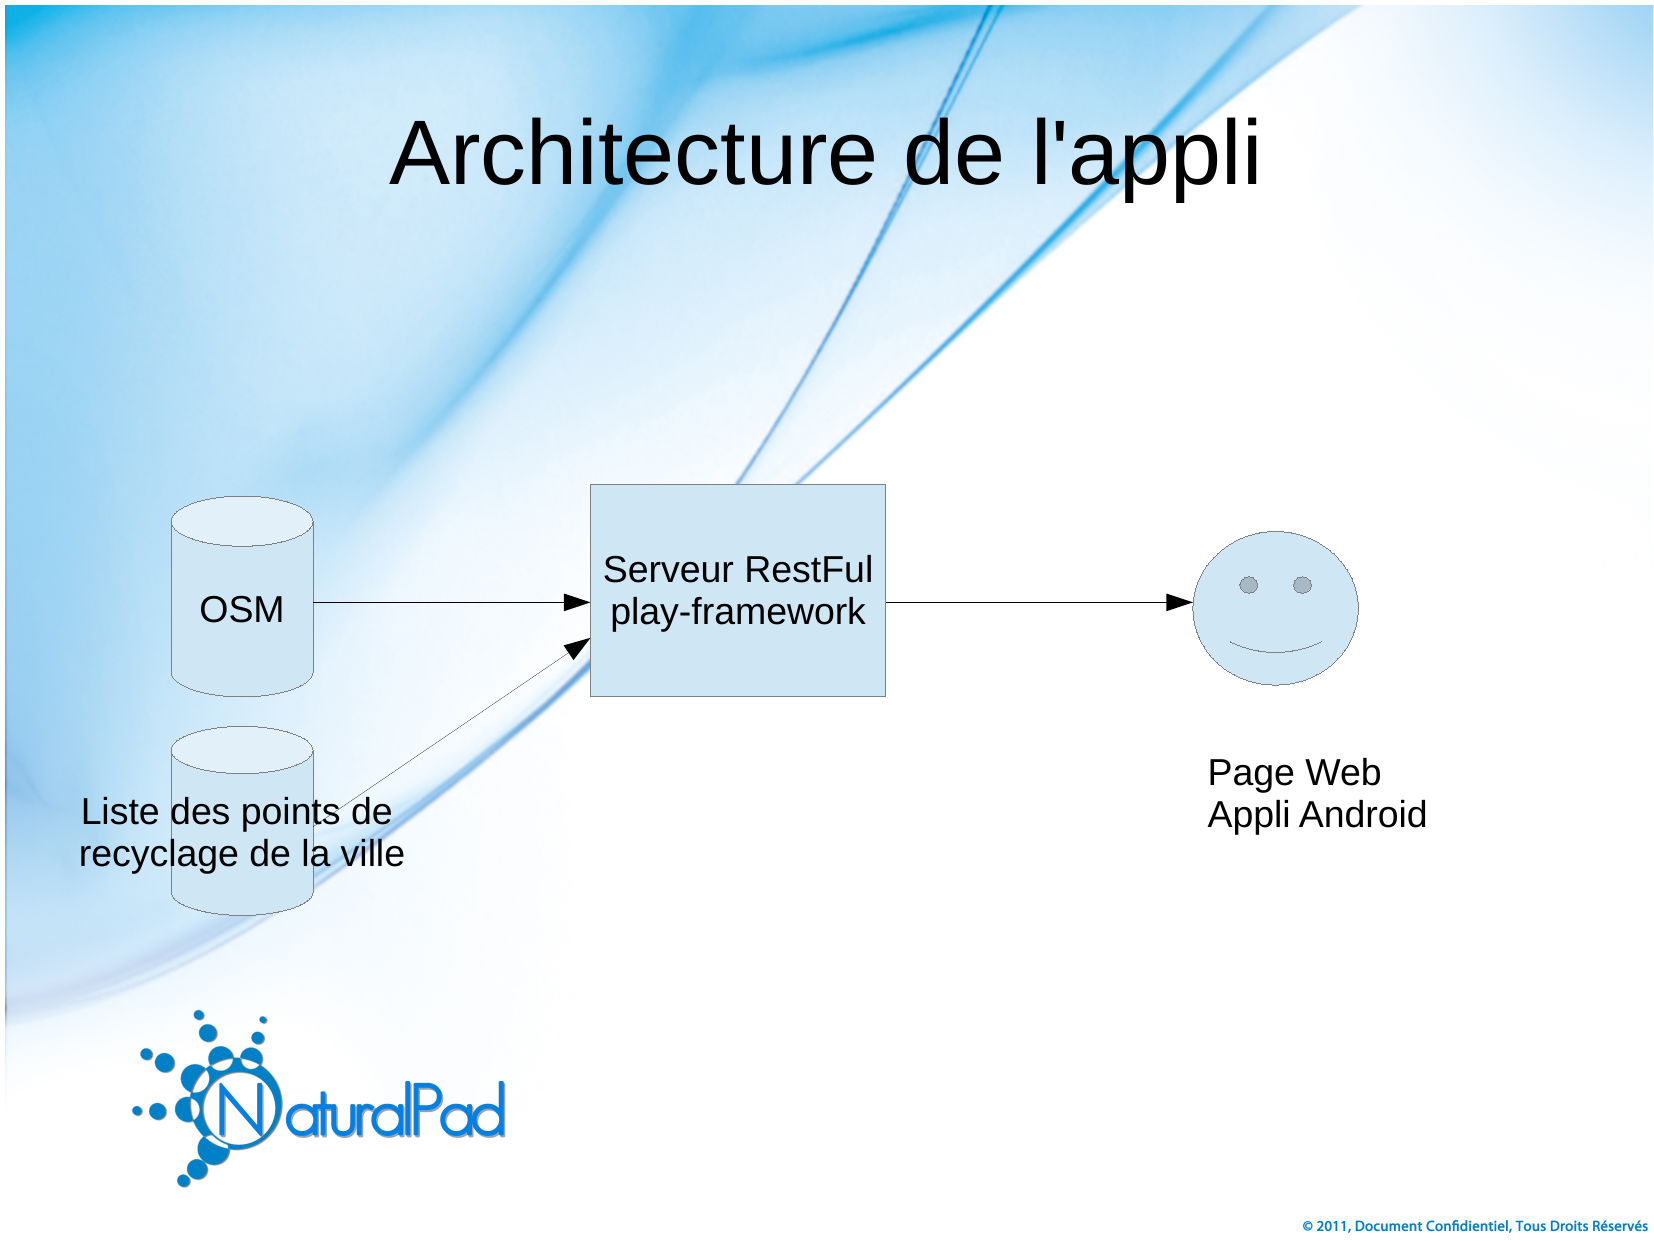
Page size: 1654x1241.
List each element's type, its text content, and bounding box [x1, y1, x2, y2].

text_box Serveur RestFul play-framework [590, 484, 886, 697]
text_box OSM [171, 522, 314, 697]
text_box [1192, 531, 1359, 686]
picture [5, 5, 1654, 1241]
text_box Page Web Appli Android [1192, 744, 1443, 843]
title Architecture de l'appli [82, 49, 1571, 257]
text_box Liste des points de recyclage de la ville [171, 751, 314, 916]
